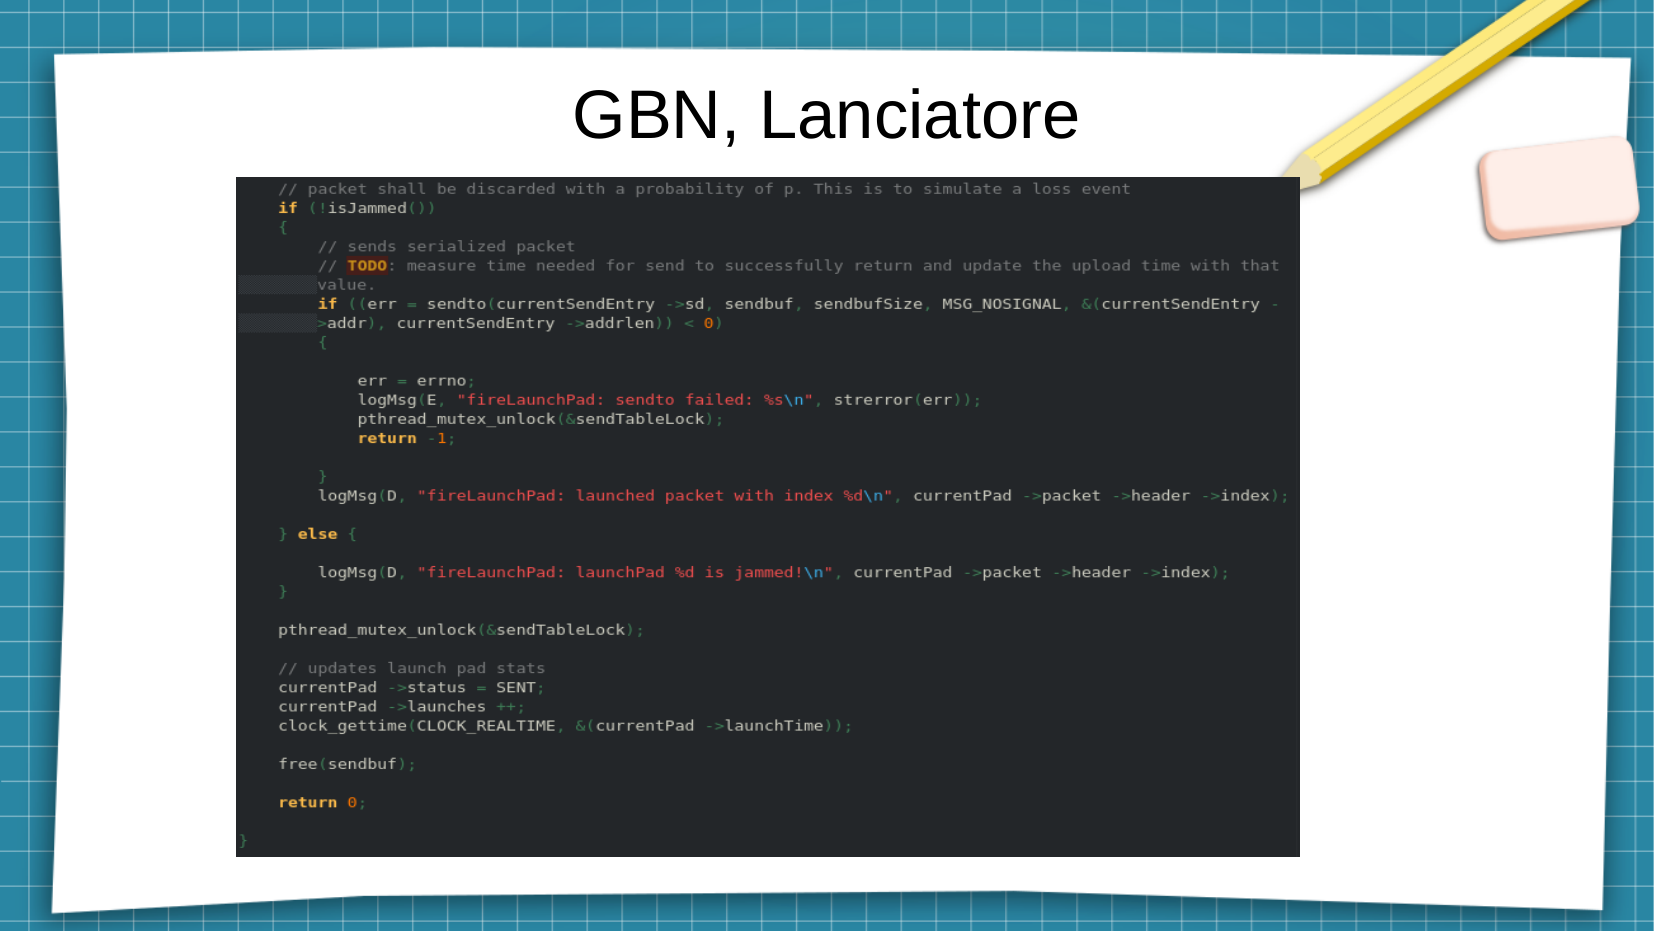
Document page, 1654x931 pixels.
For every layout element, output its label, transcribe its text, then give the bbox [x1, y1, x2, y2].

title GBN, Lanciatore [82, 37, 1571, 193]
picture [0, 0, 1654, 931]
